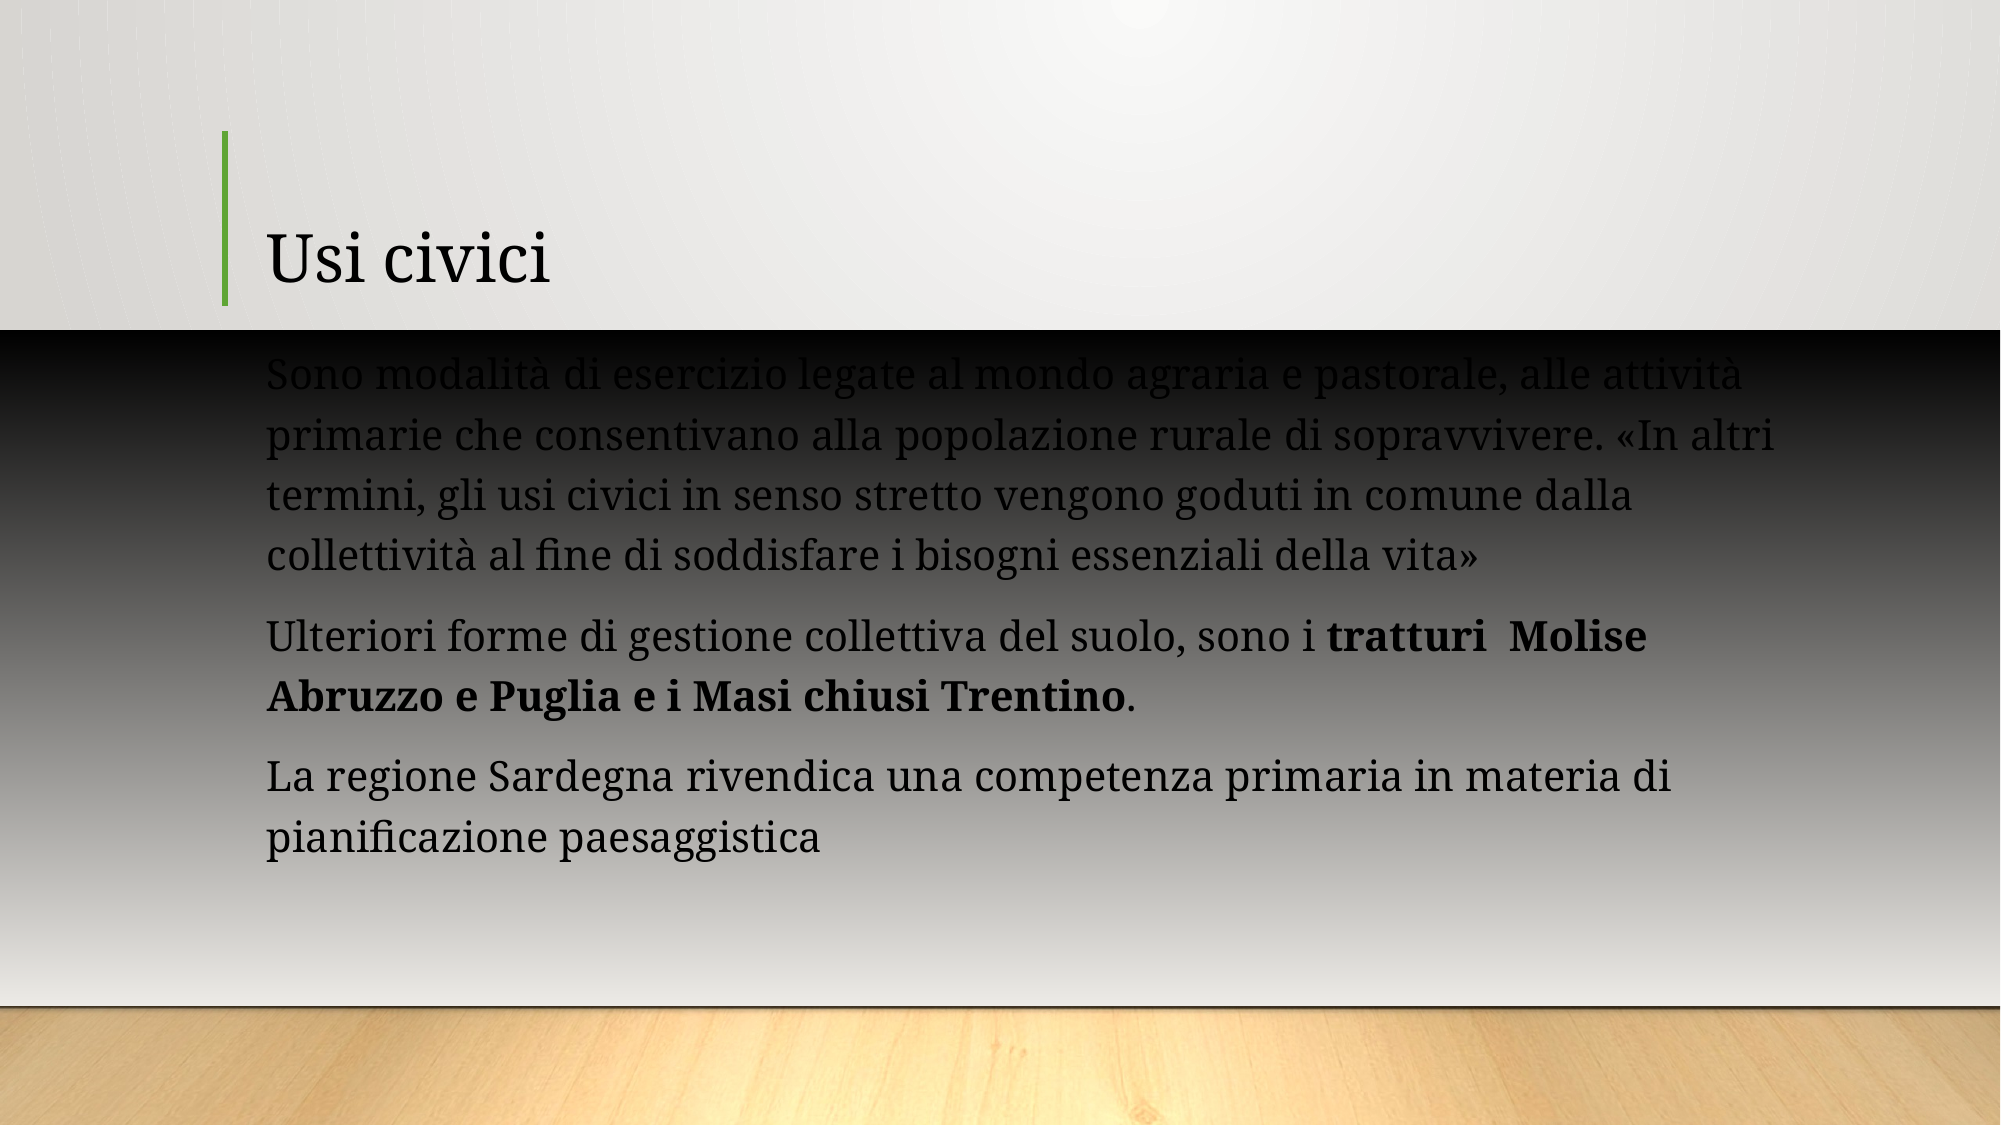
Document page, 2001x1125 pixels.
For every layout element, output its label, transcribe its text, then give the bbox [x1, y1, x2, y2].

list Sono modalità di esercizio legate al mondo agraria e pastorale, alle attività primarie che consentivano alla popolazione rurale di sopravvivere. «In altri termini, gli usi civici in senso stretto vengono goduti in comune dalla collettività al fine di soddisfare i bisogni essenziali della vita» Ulteriori forme di gestione collettiva del suolo, sono i tratturi Molise Abruzzo e Puglia e i Masi chiusi Trentino. La regione Sardegna rivendica una competenza primaria in materia di pianificazione paesaggistica [251, 330, 1814, 897]
title Usi civici [251, 131, 1814, 305]
